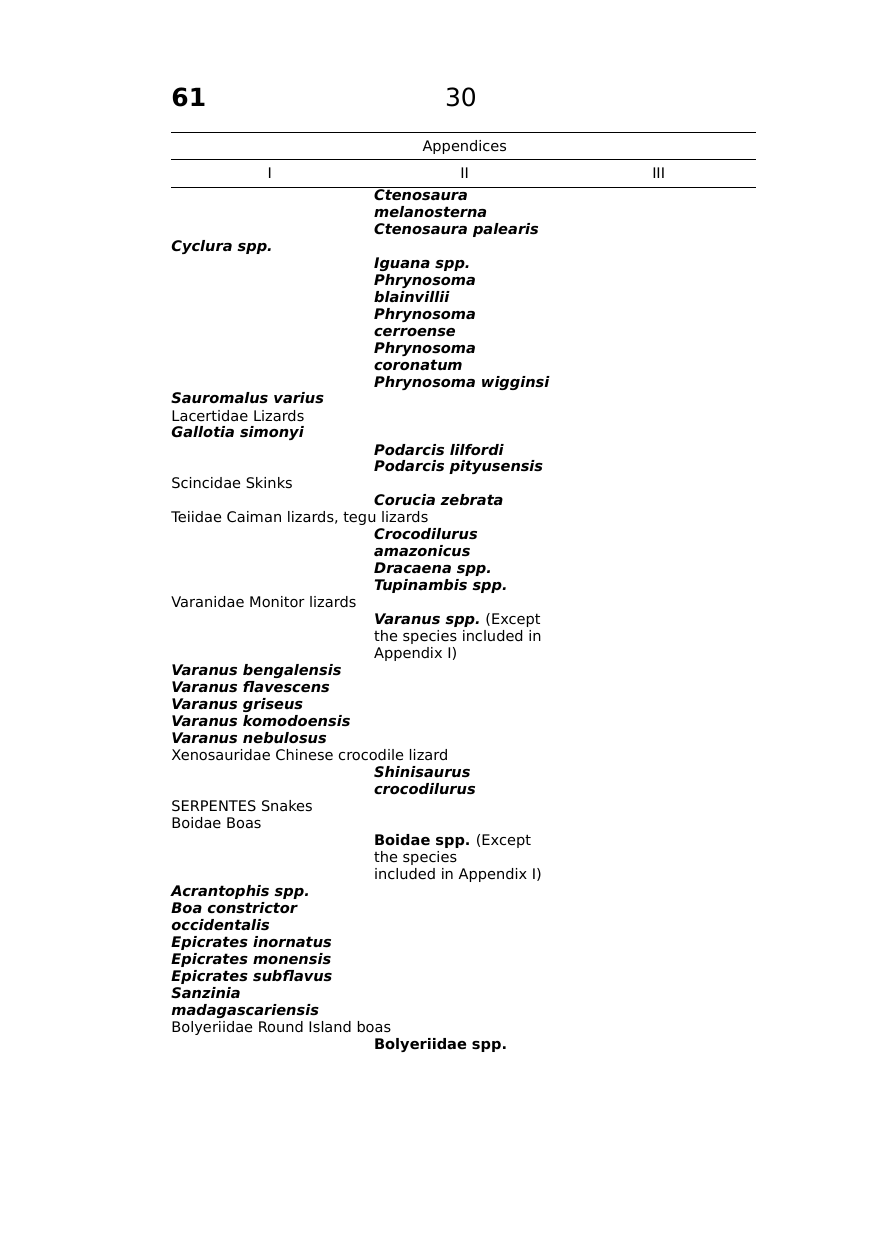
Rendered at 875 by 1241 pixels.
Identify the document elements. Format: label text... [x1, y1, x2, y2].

table_cell I [171, 160, 368, 187]
table_cell [368, 238, 561, 254]
table_cell [171, 458, 368, 475]
table_cell [561, 764, 756, 798]
table_cell [171, 221, 368, 238]
table_cell Phrynosoma cerroense [368, 306, 561, 339]
table_cell Dracaena spp. [368, 560, 561, 577]
table_cell Varanus spp. (Except the species included in Appendix I) [368, 611, 561, 662]
table_cell [561, 272, 756, 306]
table_cell Sanzinia madagascariensis [171, 985, 368, 1019]
table_cell [561, 883, 756, 900]
table_cell [561, 526, 756, 560]
table_cell [171, 441, 368, 458]
table_cell [561, 934, 756, 951]
table_cell Tupinambis spp. [368, 577, 561, 594]
table_cell [561, 458, 756, 475]
table_header [171, 133, 368, 159]
table_cell [561, 255, 756, 272]
table_cell Epicrates monensis [171, 951, 368, 968]
table_cell Sauromalus varius [171, 390, 368, 407]
table_cell [171, 374, 368, 390]
table_header [561, 133, 756, 159]
table_cell [368, 968, 561, 985]
table_cell Lacertidae Lizards [171, 408, 756, 424]
table_cell [561, 306, 756, 339]
table_cell [171, 832, 368, 883]
table_cell [561, 951, 756, 968]
table_cell Xenosauridae Chinese crocodile lizard [171, 747, 756, 764]
table_cell Cyclura spp. [171, 238, 368, 254]
table_cell [561, 730, 756, 747]
table_cell [561, 611, 756, 662]
table_cell [561, 577, 756, 594]
table_cell Corucia zebrata [368, 492, 561, 509]
table_cell [561, 340, 756, 373]
table_cell Boidae Boas [171, 815, 756, 832]
table_cell [561, 679, 756, 696]
table_cell [171, 255, 368, 272]
table_cell [171, 526, 368, 560]
table_cell [561, 696, 756, 713]
table_cell [561, 221, 756, 238]
table_cell [561, 968, 756, 985]
table_cell Bolyeriidae spp. [368, 1036, 561, 1053]
table_cell Varanus nebulosus [171, 730, 368, 747]
table_cell Scincidae Skinks [171, 475, 756, 492]
table_cell [171, 1036, 368, 1053]
table_cell [368, 390, 561, 407]
table_cell [368, 730, 561, 747]
table_cell Bolyeriidae Round Island boas [171, 1019, 756, 1036]
table_cell [368, 985, 561, 1019]
table_cell [561, 832, 756, 883]
table_header Appendices [368, 133, 561, 159]
table_cell [171, 492, 368, 509]
table_cell Phrynosoma blainvillii [368, 272, 561, 306]
table_cell [561, 662, 756, 679]
table_cell Boa constrictor occidentalis [171, 900, 368, 934]
table_cell Varanus flavescens [171, 679, 368, 696]
table_cell [561, 492, 756, 509]
table_cell [368, 934, 561, 951]
table_cell Phrynosoma wigginsi [368, 374, 561, 390]
table_cell Podarcis lilfordi [368, 441, 561, 458]
table_cell Varanus komodoensis [171, 713, 368, 730]
table_cell [171, 340, 368, 373]
table_cell [368, 951, 561, 968]
table_cell [171, 560, 368, 577]
table_cell Epicrates inornatus [171, 934, 368, 951]
table_cell [561, 188, 756, 221]
table_cell [561, 1036, 756, 1053]
table_cell [368, 424, 561, 441]
table_cell [171, 577, 368, 594]
table_cell Varanus bengalensis [171, 662, 368, 679]
table_cell Shinisaurus crocodilurus [368, 764, 561, 798]
table_cell [368, 696, 561, 713]
table_cell Gallotia simonyi [171, 424, 368, 441]
table_cell Iguana spp. [368, 255, 561, 272]
table_cell [561, 238, 756, 254]
table_cell [171, 611, 368, 662]
table_cell [368, 883, 561, 900]
table_cell Ctenosaura palearis [368, 221, 561, 238]
table_cell [561, 713, 756, 730]
table_cell [368, 713, 561, 730]
table_cell [368, 679, 561, 696]
table_cell Varanus griseus [171, 696, 368, 713]
table_cell II [368, 160, 561, 187]
table_cell Phrynosoma coronatum [368, 340, 561, 373]
table_cell [561, 985, 756, 1019]
table_cell [561, 560, 756, 577]
table_cell Boidae spp. (Except the species included in Appendix I) [368, 832, 561, 883]
table_cell [171, 764, 368, 798]
table_cell Epicrates subflavus [171, 968, 368, 985]
table_cell [368, 662, 561, 679]
table_cell [561, 374, 756, 390]
table_cell Teiidae Caiman lizards, tegu lizards [171, 509, 756, 526]
table_cell Ctenosaura melanosterna [368, 188, 561, 221]
table_cell [561, 390, 756, 407]
table_cell [561, 441, 756, 458]
table_cell Crocodilurus amazonicus [368, 526, 561, 560]
table_cell III [561, 160, 756, 187]
table_cell [171, 272, 368, 306]
table_cell [171, 306, 368, 339]
table_cell SERPENTES Snakes [171, 798, 756, 815]
table_cell [171, 188, 368, 221]
table_cell [561, 424, 756, 441]
table_cell Acrantophis spp. [171, 883, 368, 900]
table_cell [368, 900, 561, 934]
table_cell Varanidae Monitor lizards [171, 594, 756, 611]
table_cell Podarcis pityusensis [368, 458, 561, 475]
table_cell [561, 900, 756, 934]
